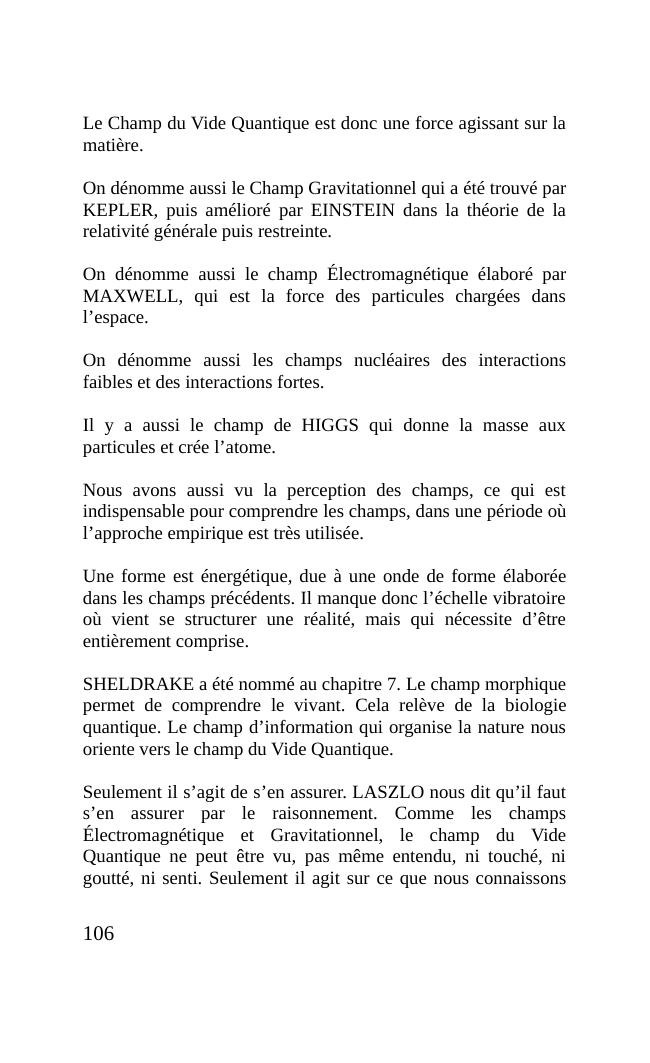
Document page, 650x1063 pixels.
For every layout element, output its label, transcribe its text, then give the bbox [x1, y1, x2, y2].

text On dénomme aussi le champ Électromagnétique élaboré par MAXWELL, qui est la force des particules chargées dans l’espace. [83, 263, 567, 328]
text Le Champ du Vide Quantique est donc une force agissant sur la matière. [83, 112, 567, 155]
text On dénomme aussi le Champ Gravitationnel qui a été trouvé par KEPLER, puis amélioré par EINSTEIN dans la théorie de la relativité générale puis restreinte. [83, 177, 567, 242]
text Il y a aussi le champ de HIGGS qui donne la masse aux particules et crée l’atome. [83, 414, 567, 457]
text Seulement il s’agit de s’en assurer. LASZLO nous dit qu’il faut s’en assurer par le raisonnement. Comme les champs Électromagnétique et Gravitationnel, le champ du Vide Quantique ne peut être vu, pas même entendu, ni touché, ni goutté, ni senti. Seulement il agit sur ce que nous connaissons [83, 781, 567, 888]
text Nous avons aussi vu la perception des champs, ce qui est indispensable pour comprendre les champs, dans une période où l’approche empirique est très utilisée. [83, 479, 567, 543]
text On dénomme aussi les champs nucléaires des interactions faibles et des interactions fortes. [83, 349, 567, 392]
text Une forme est énergétique, due à une onde de forme élaborée dans les champs précédents. Il manque donc l’échelle vibratoire où vient se structurer une réalité, mais qui nécessite d’être entièrement comprise. [83, 565, 567, 651]
text SHELDRAKE a été nommé au chapitre 7. Le champ morphique permet de comprendre le vivant. Cela relève de la biologie quantique. Le champ d’information qui organise la nature nous oriente vers le champ du Vide Quantique. [83, 673, 567, 759]
